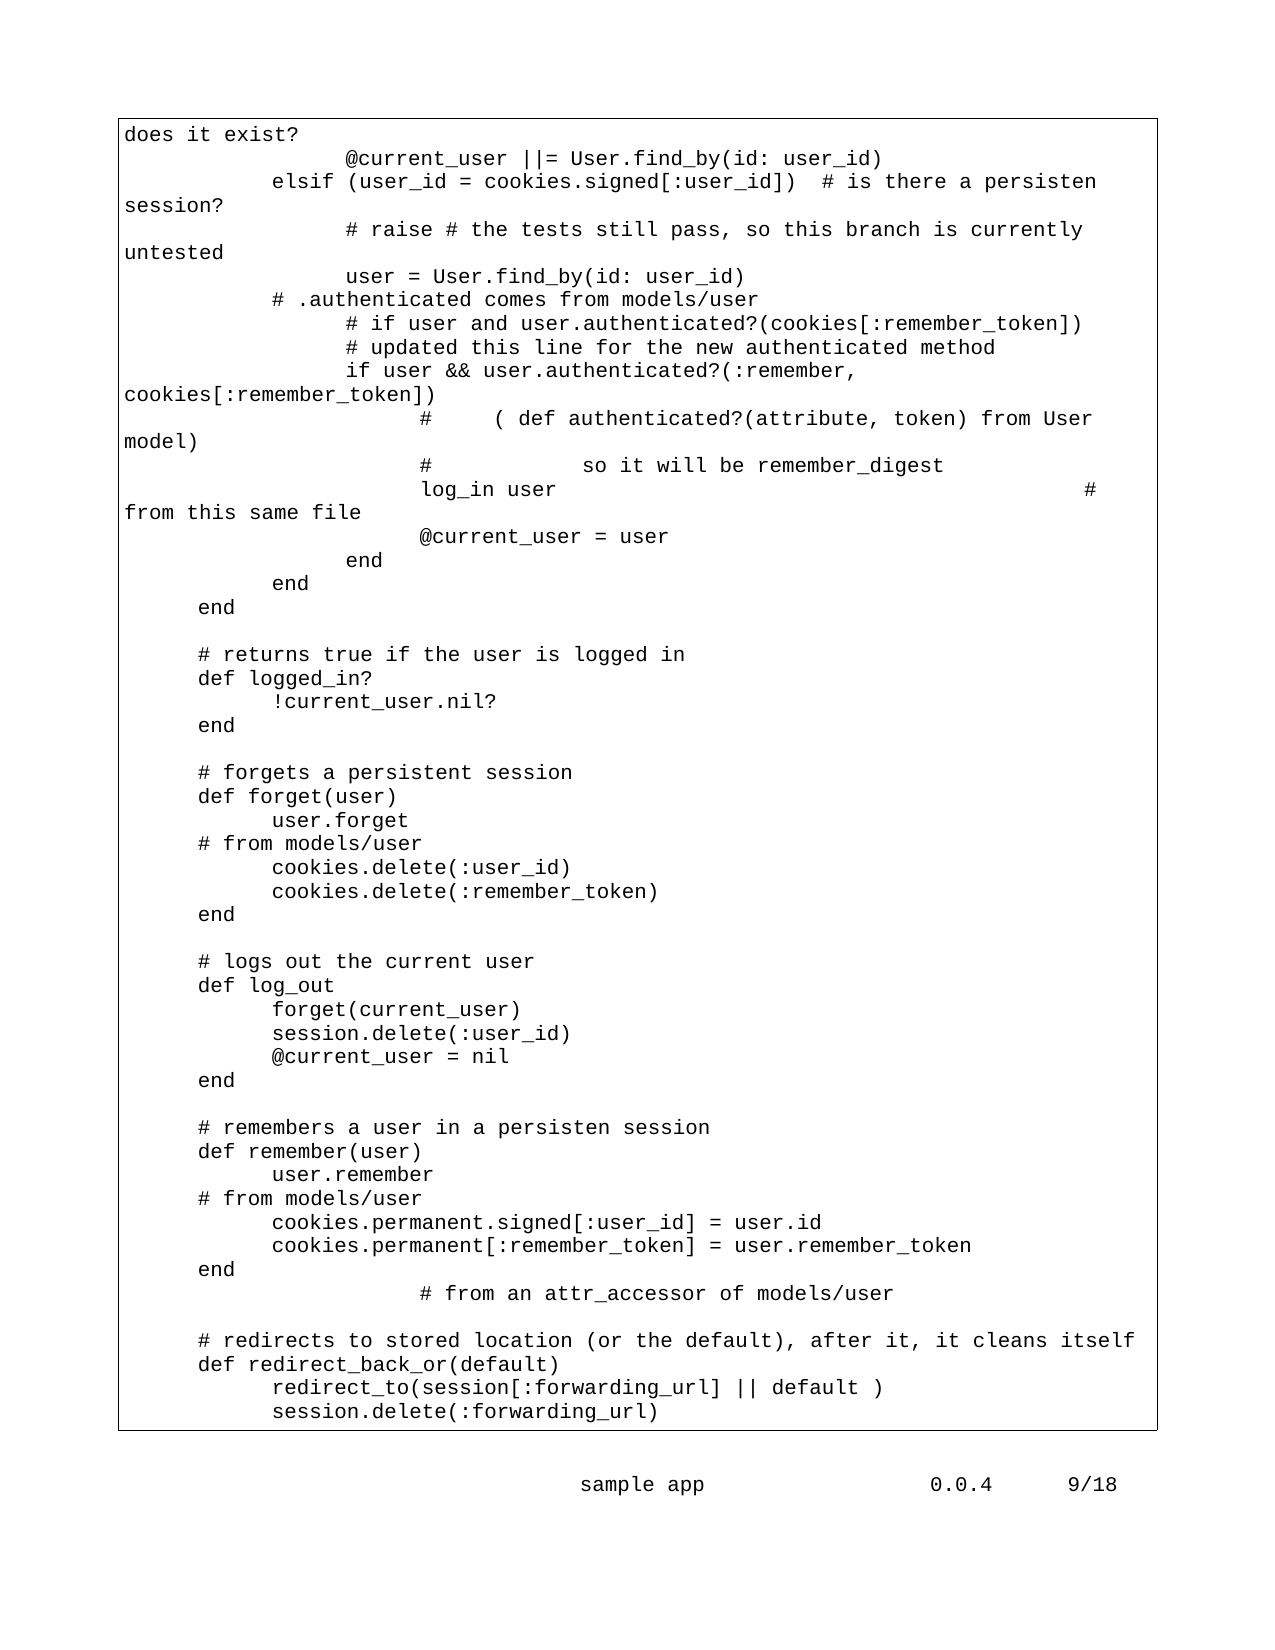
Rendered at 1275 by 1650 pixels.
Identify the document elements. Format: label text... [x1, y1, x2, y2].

table_header does it exist? @current_user ||= User.find_by(id: user_id) elsif (user_id = cookies.signed[:user_id]) # is there a persisten session? # raise # the tests still pass, so this branch is currently untested user = User.find_by(id: user_id) # .authenticated comes from models/user # if user and user.authenticated?(cookies[:remember_token]) # updated this line for the new authenticated method if user && user.authenticated?(:remember, cookies[:remember_token]) # ( def authenticated?(attribute, token) from User model) # so it will be remember_digest log_in user # from this same file @current_user = user end end end # returns true if the user is logged in def logged_in? !current_user.nil? end # forgets a persistent session def forget(user) user.forget # from models/user cookies.delete(:user_id) cookies.delete(:remember_token) end # logs out the current user def log_out forget(current_user) session.delete(:user_id) @current_user = nil end # remembers a user in a persisten session def remember(user) user.remember # from models/user cookies.permanent.signed[:user_id] = user.id cookies.permanent[:remember_token] = user.remember_token end # from an attr_accessor of models/user # redirects to stored location (or the default), after it, it cleans itself def redirect_back_or(default) redirect_to(session[:forwarding_url] || default ) session.delete(:forwarding_url) [119, 119, 1157, 1430]
